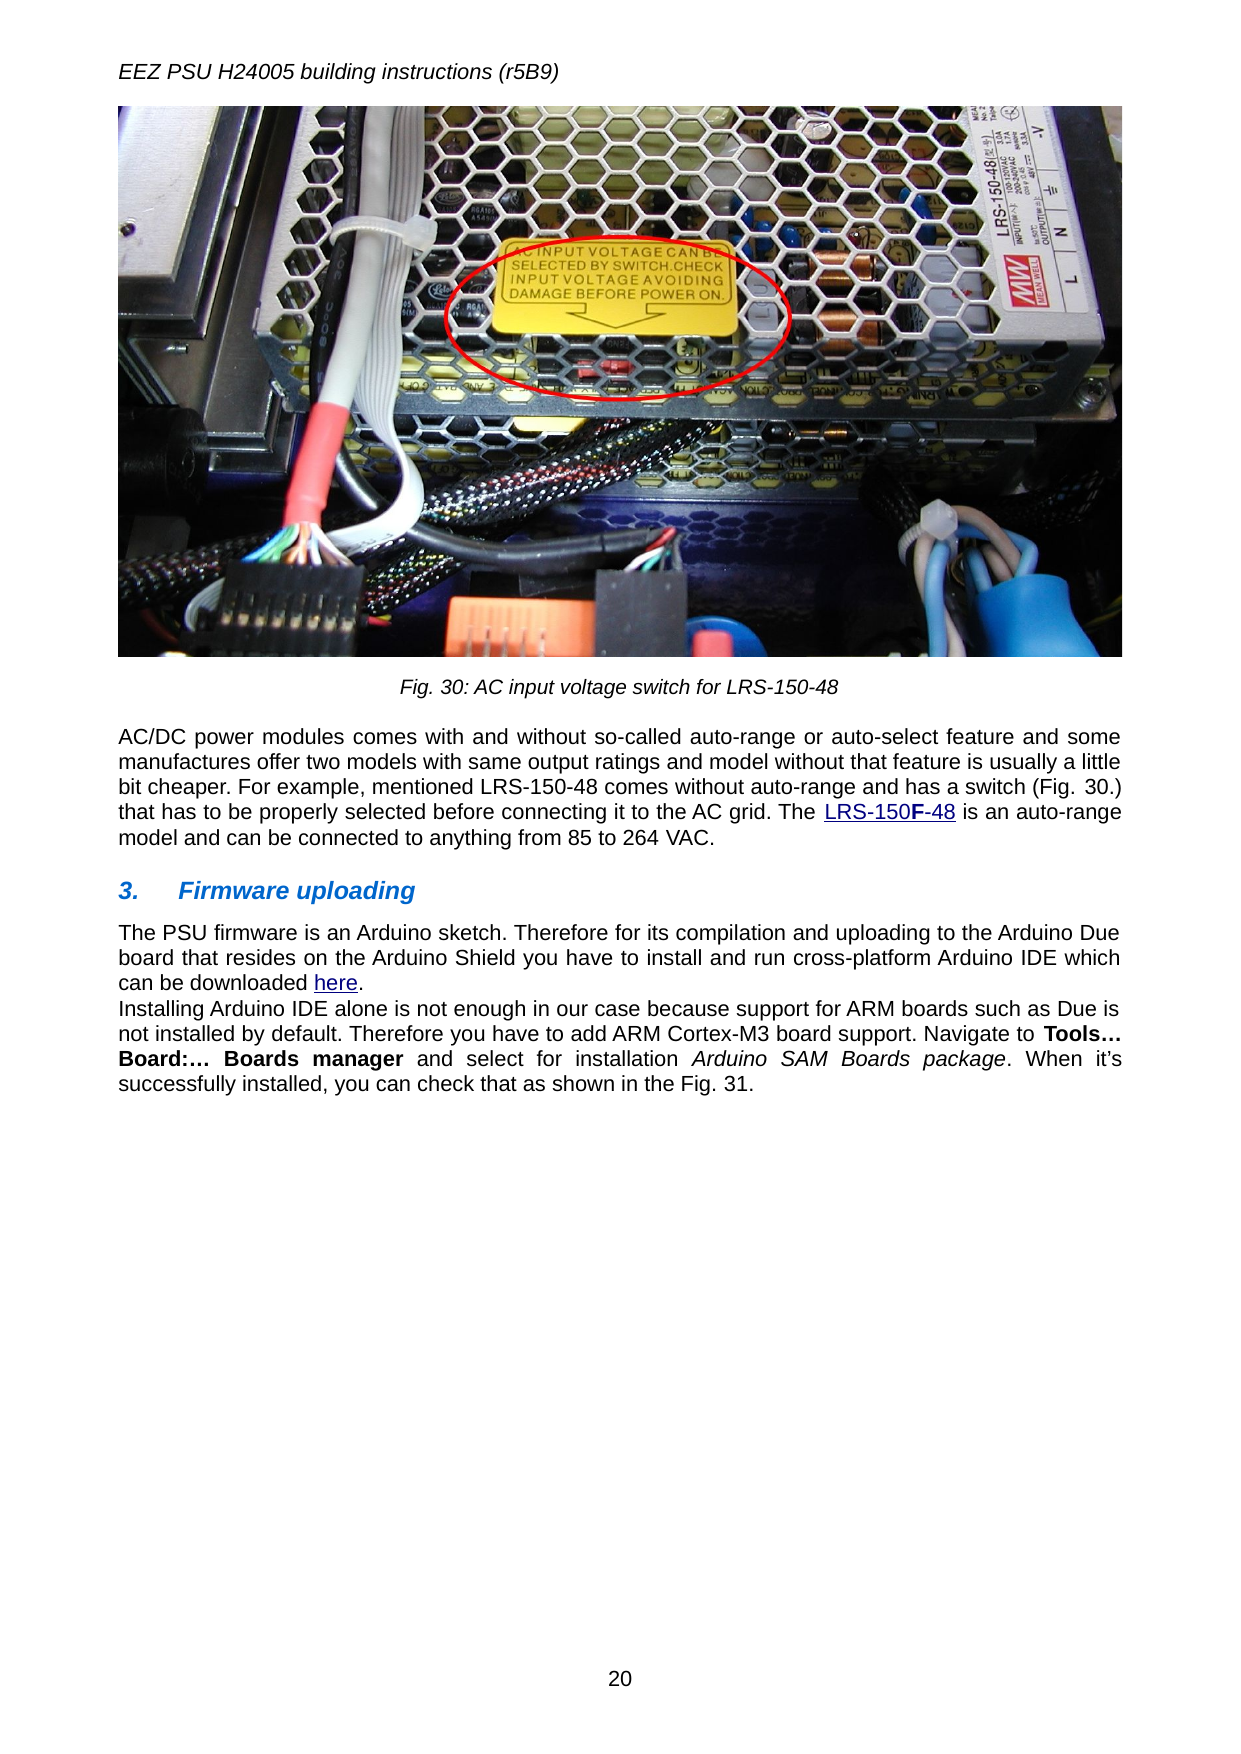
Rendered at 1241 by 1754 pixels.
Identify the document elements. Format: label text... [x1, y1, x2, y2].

text Installing Arduino IDE alone is not enough in our case because support for ARM boards such as Due is not installed by default. Therefore you have to add ARM Cortex-M3 board support. Navigate to Tools… Board:… Boards manager and select for installation Arduino SAM Boards package. When it’s successfully installed, you can check that as shown in the Fig. 31. [118, 995, 1122, 1096]
picture [118, 106, 1123, 657]
text Fig. 30: AC input voltage switch for LRS-150-48 [118, 657, 1122, 698]
text The PSU firmware is an Arduino sketch. Therefore for its compilation and uploading to the Arduino Due board that resides on the Arduino Shield you have to install and run cross-platform Arduino IDE which can be downloaded here. [118, 920, 1122, 995]
text AC/DC power modules comes with and without so-called auto-range or auto-select feature and some manufactures offer two models with same output ratings and model without that feature is usually a little bit cheaper. For example, mentioned LRS-150-48 comes without auto-range and has a switch (Fig. 30.) that has to be properly selected before connecting it to the AC grid. The LRS-150F-48 is an auto-range model and can be connected to anything from 85 to 264 VAC. [118, 724, 1122, 850]
subtitle Firmware uploading [118, 876, 1122, 905]
